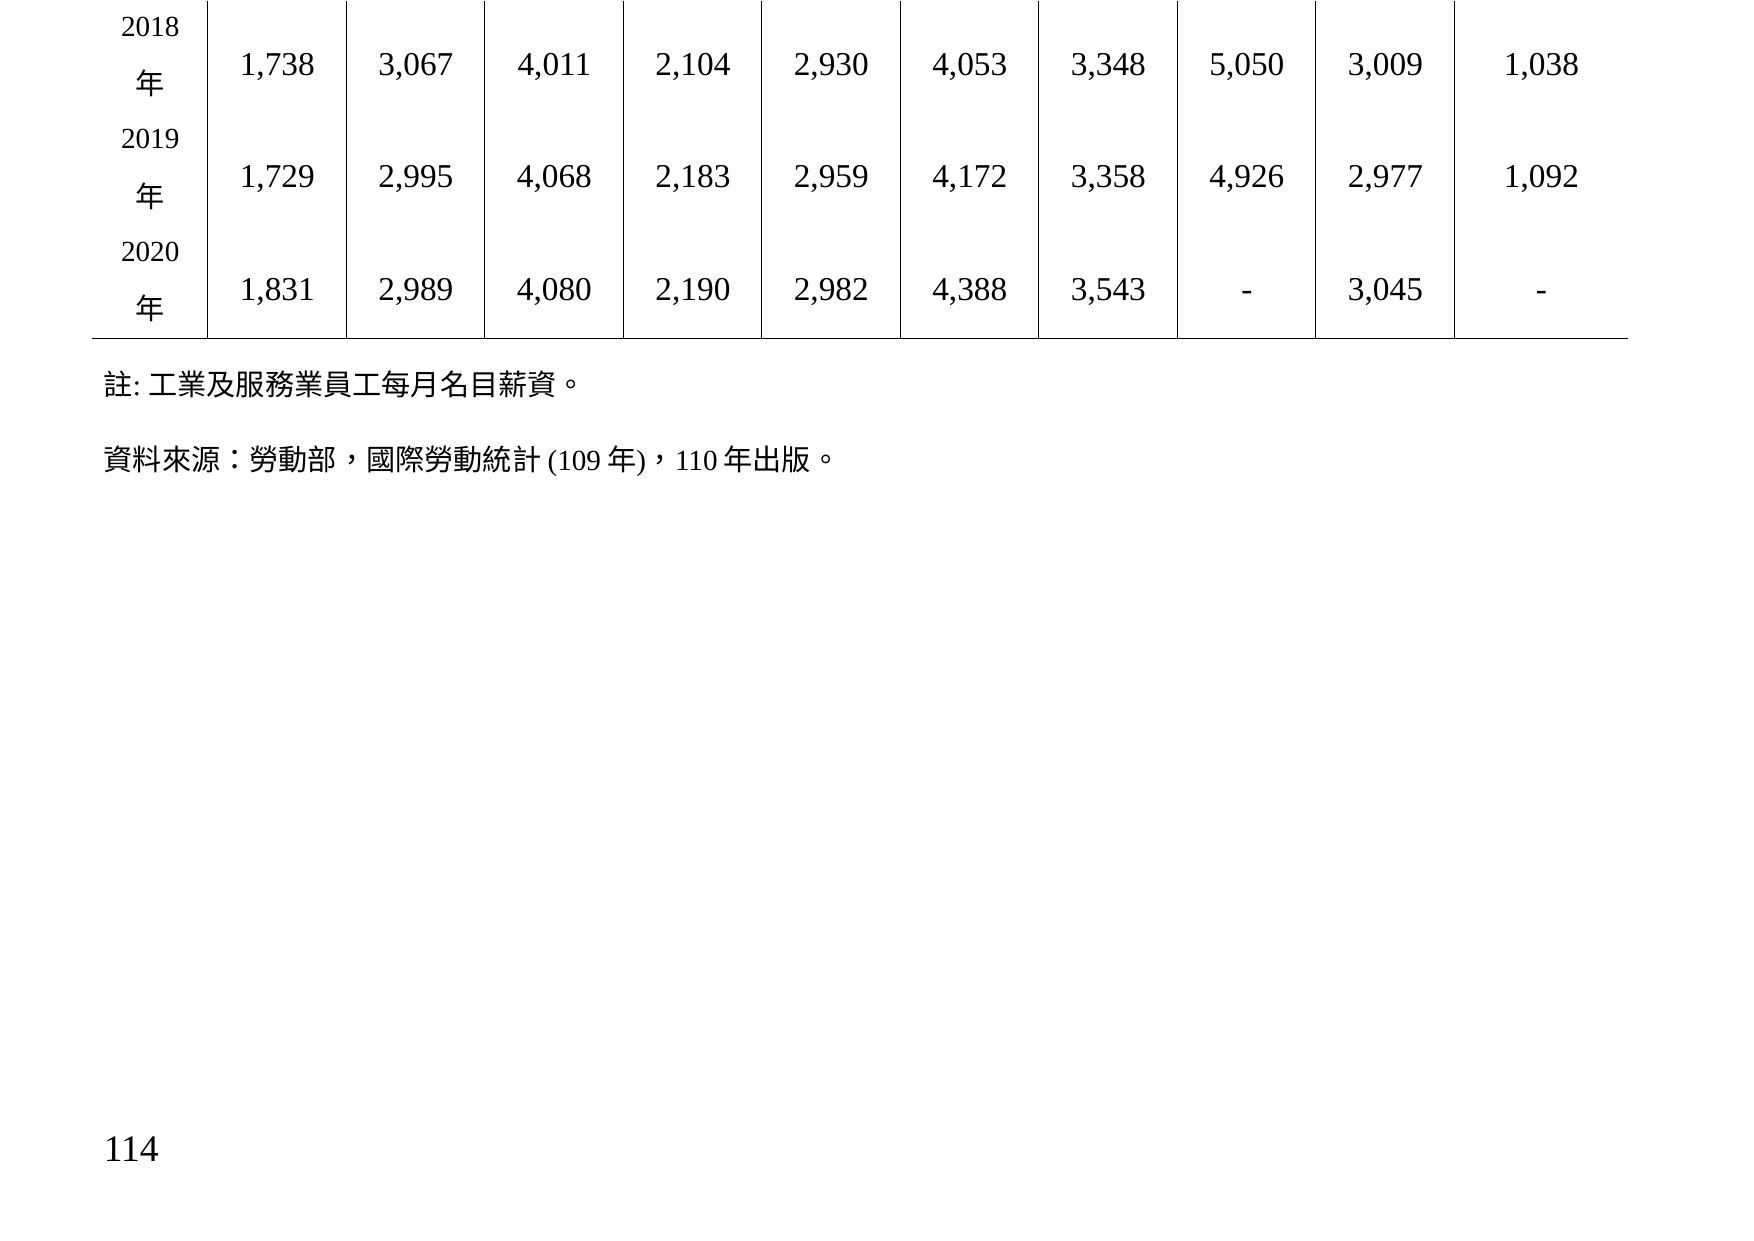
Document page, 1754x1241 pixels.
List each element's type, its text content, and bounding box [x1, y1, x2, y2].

table_cell 4,068 [485, 113, 623, 226]
table_cell 3,045 [1316, 226, 1454, 338]
table_cell - [1455, 226, 1628, 338]
table_cell 2020年 [92, 226, 207, 338]
table_cell 4,011 [485, 1, 623, 113]
table_cell 2019年 [92, 113, 207, 226]
table_cell 1,038 [1455, 1, 1628, 113]
table_cell 3,009 [1316, 1, 1454, 113]
text 註: 工業及服務業員工每月名目薪資。 [103, 339, 1639, 414]
table_cell 2,959 [762, 113, 900, 226]
text 資料來源：勞動部，國際勞動統計 (109年)，110年出版。 [103, 414, 1639, 489]
table_cell 4,926 [1178, 113, 1315, 226]
table_cell 3,543 [1039, 226, 1177, 338]
table_cell 4,388 [901, 226, 1038, 338]
table_cell - [1178, 226, 1315, 338]
table_cell 2,930 [762, 1, 900, 113]
table_cell 1,831 [208, 226, 346, 338]
table_cell 1,092 [1455, 113, 1628, 226]
table_cell 4,080 [485, 226, 623, 338]
table_cell 2018年 [92, 1, 207, 113]
table_cell 1,738 [208, 1, 346, 113]
table_cell 2,989 [347, 226, 484, 338]
table_cell 2,190 [624, 226, 761, 338]
table_cell 2,995 [347, 113, 484, 226]
table_cell 2,183 [624, 113, 761, 226]
table_cell 4,053 [901, 1, 1038, 113]
table_cell 2,104 [624, 1, 761, 113]
table_cell 3,067 [347, 1, 484, 113]
table_cell 4,172 [901, 113, 1038, 226]
table_cell 3,358 [1039, 113, 1177, 226]
table_cell 5,050 [1178, 1, 1315, 113]
table_cell 1,729 [208, 113, 346, 226]
table_cell 2,982 [762, 226, 900, 338]
table_cell 3,348 [1039, 1, 1177, 113]
table_cell 2,977 [1316, 113, 1454, 226]
